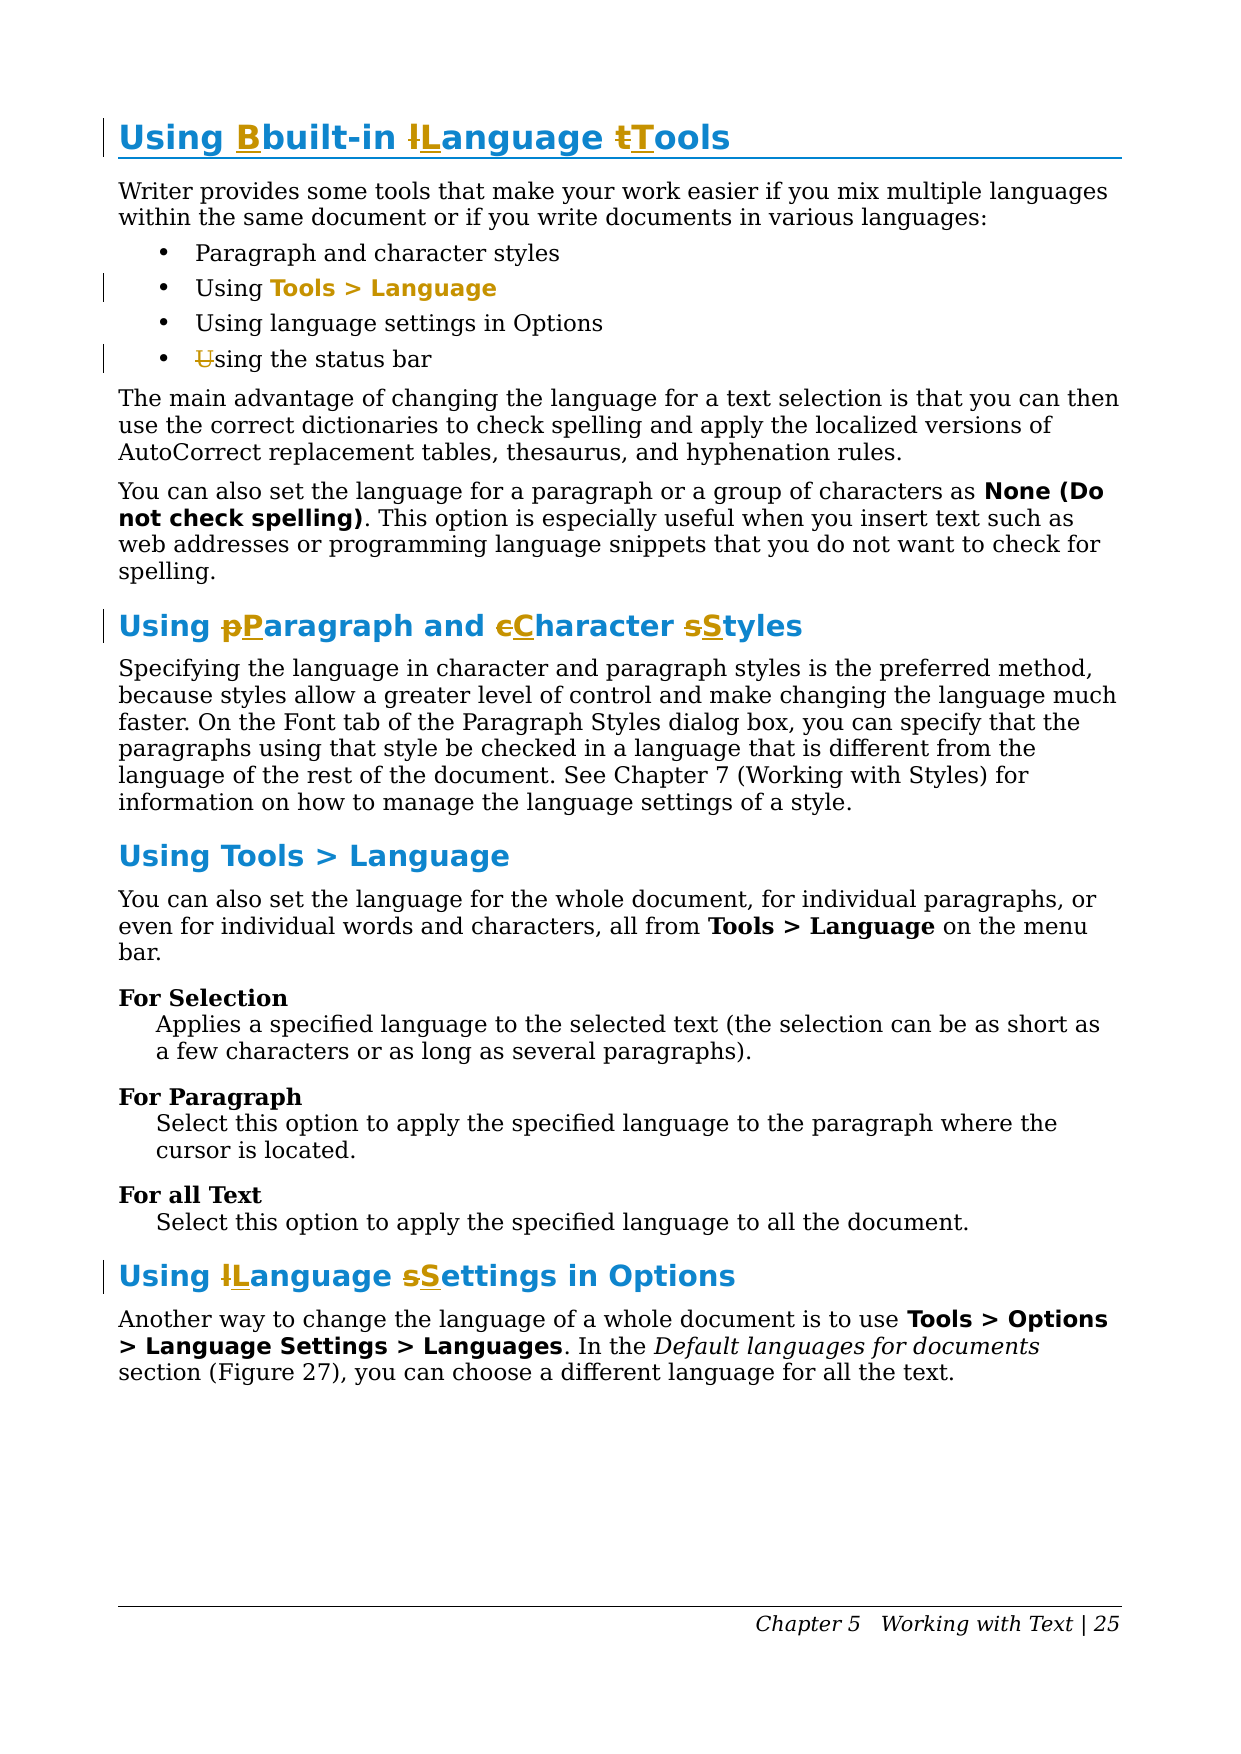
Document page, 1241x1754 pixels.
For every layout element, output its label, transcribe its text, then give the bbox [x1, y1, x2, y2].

text For Paragraph [118, 1083, 1122, 1110]
text Applies a specified language to the selected text (the selection can be as short as a few characters or as long as several paragraphs). [156, 1012, 1122, 1065]
subtitle Using Bbuilt-in Language Tools [118, 118, 1122, 157]
text The main advantage of changing the language for a text selection is that you can then use the correct dictionaries to check spelling and apply the localized versions of AutoCorrect replacement tables, thesaurus, and hyphenation rules. [118, 386, 1122, 466]
list Using Tools > Language [156, 273, 1122, 302]
text Select this option to apply the specified language to all the document. [156, 1209, 1122, 1236]
text Another way to change the language of a whole document is to use Tools > Options > Language Settings > Languages. In the Default languages for documents section (Figure 27), you can choose a different language for all the text. [118, 1306, 1122, 1386]
text Specifying the language in character and paragraph styles is the preferred method, because styles allow a greater level of control and make changing the language much faster. On the Font tab of the Paragraph Styles dialog box, you can specify that the paragraphs using that style be checked in a language that is different from the language of the rest of the document. See Chapter 7 (Working with Styles) for information on how to manage the language settings of a style. [118, 655, 1122, 815]
text Select this option to apply the specified language to the paragraph where the cursor is located. [156, 1110, 1122, 1163]
list sing the status bar [156, 344, 1122, 373]
text You can also set the language for the whole document, for individual paragraphs, or even for individual words and characters, all from Tools > Language on the menu bar. [118, 886, 1122, 966]
text For Selection [118, 985, 1122, 1012]
list Paragraph and character styles [156, 238, 1122, 267]
list Using language settings in Options [156, 308, 1122, 338]
subtitle Using Paragraph and Character Styles [118, 609, 1122, 643]
subtitle Using Tools > Language [118, 839, 1122, 873]
text You can also set the language for a paragraph or a group of characters as None (Do not check spelling). This option is especially useful when you insert text such as web addresses or programming language snippets that you do not want to check for spelling. [118, 478, 1122, 585]
text For all Text [118, 1182, 1122, 1209]
subtitle Using Language Settings in Options [118, 1260, 1122, 1294]
list Writer provides some tools that make your work easier if you mix multiple languages within the same document or if you write documents in various languages: [118, 178, 1122, 231]
